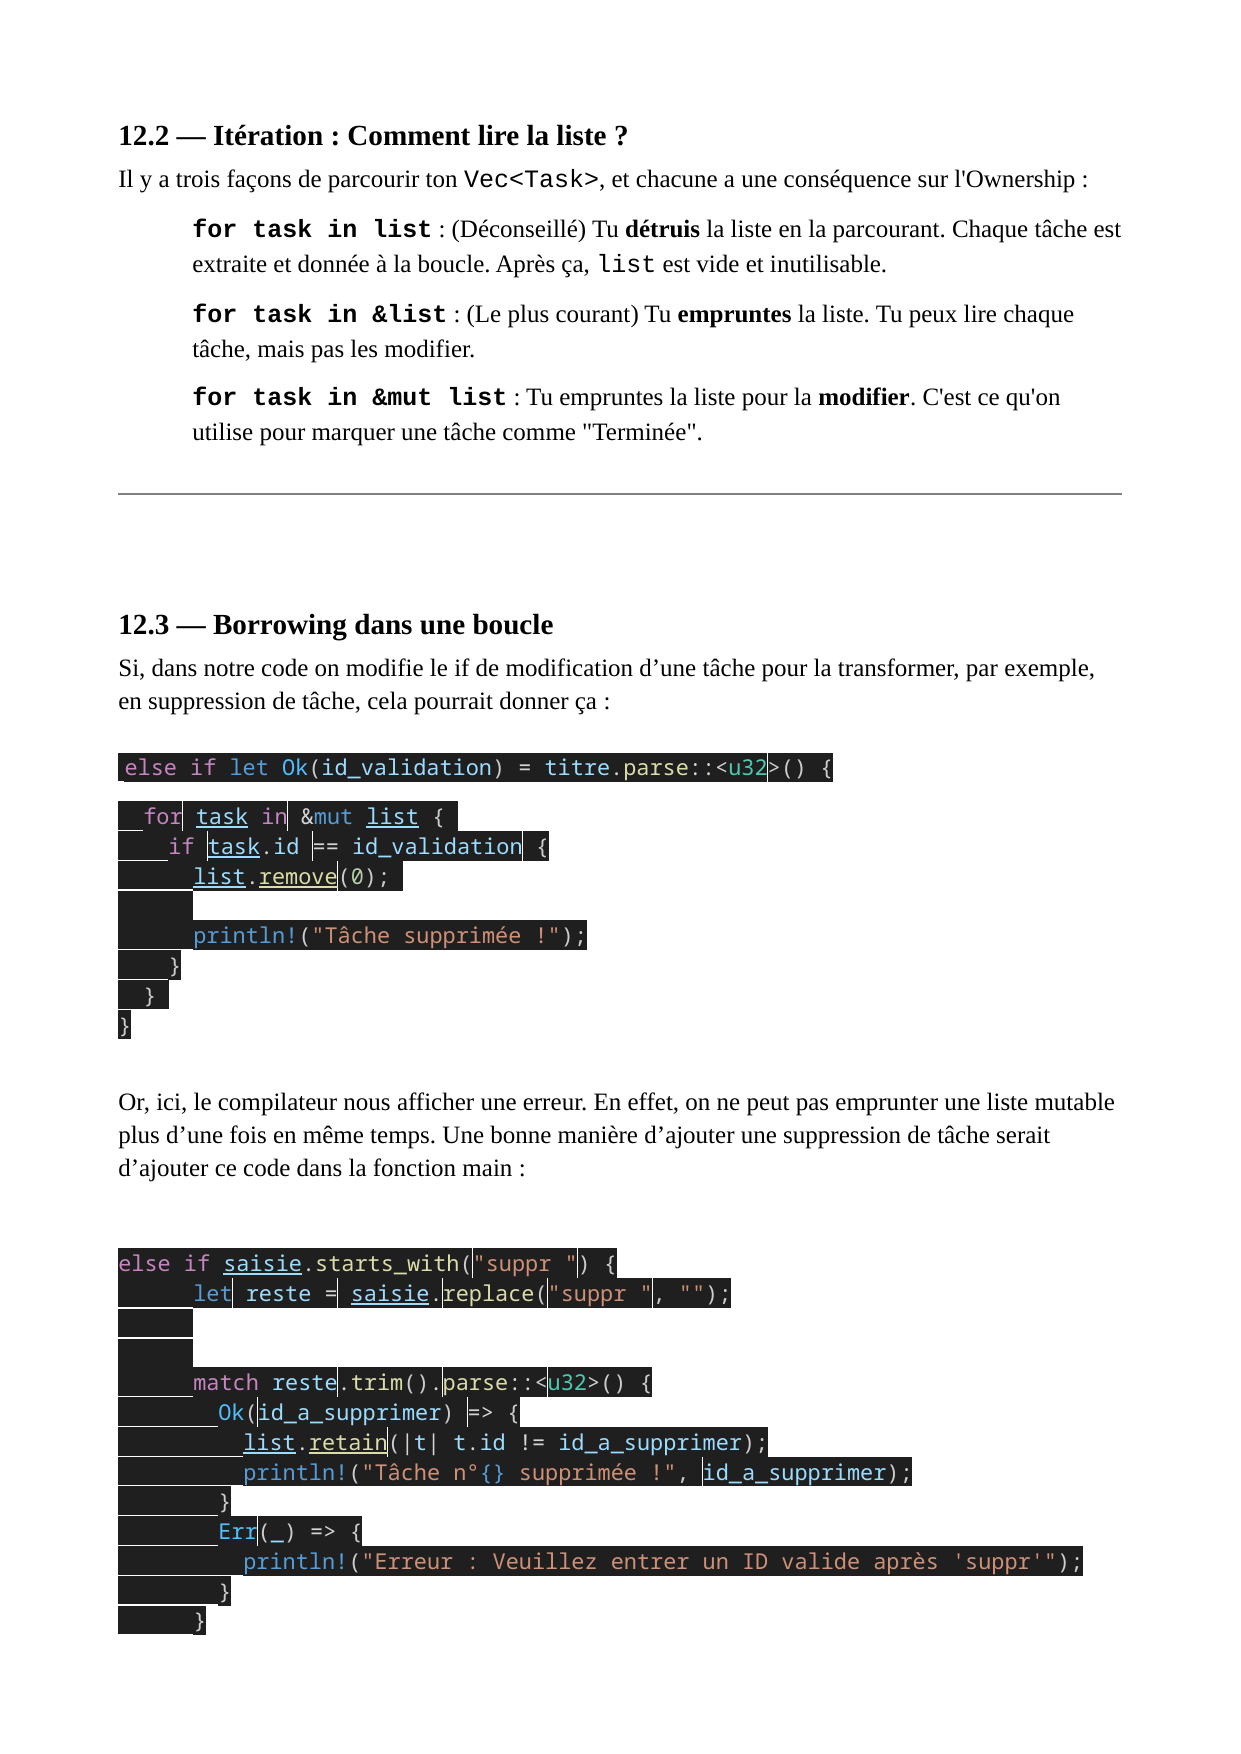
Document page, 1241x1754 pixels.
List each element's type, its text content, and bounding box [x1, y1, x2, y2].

text } [118, 980, 1122, 1009]
text Il y a trois façons de parcourir ton Vec<Task>, et chacune a une conséquence sur l'Ownership : [118, 164, 1122, 195]
text println!("Tâche n°{} supprimée !", id_a_supprimer); [118, 1457, 1122, 1486]
list for task in list : (Déconseillé) Tu détruis la liste en la parcourant. Chaque tâche est extraite et donnée à la boucle. Après ça, list est vide et inutilisable. [162, 214, 1122, 280]
text else if saisie.starts_with("suppr ") { [118, 1248, 1122, 1278]
text list.retain(|t| t.id != id_a_supprimer); [118, 1427, 1122, 1457]
text for task in &mut list { [118, 801, 1122, 831]
text match reste.trim().parse::<u32>() { [118, 1367, 1122, 1397]
text Or, ici, le compilateur nous afficher une erreur. En effet, on ne peut pas emprunter une liste mutable plus d’une fois en même temps. Une bonne manière d’ajouter une suppression de tâche serait d’ajouter ce code dans la fonction main : [118, 1087, 1122, 1182]
text if task.id == id_validation { [118, 831, 1122, 861]
list for task in &mut list : Tu empruntes la liste pour la modifier. C'est ce qu'on utilise pour marquer une tâche comme "Terminée". [162, 382, 1122, 446]
list for task in &list : (Le plus courant) Tu empruntes la liste. Tu peux lire chaque tâche, mais pas les modifier. [162, 299, 1122, 363]
text } [118, 950, 1122, 980]
text Err(_) => { [118, 1516, 1122, 1546]
text } [118, 1576, 1122, 1606]
text println!("Tâche supprimée !"); [118, 920, 1122, 950]
text println!("Erreur : Veuillez entrer un ID valide après 'suppr'"); [118, 1546, 1122, 1576]
text } [118, 1606, 1122, 1635]
subtitle 12.3 — Borrowing dans une boucle [118, 607, 1122, 641]
text Si, dans notre code on modifie le if de modification d’une tâche pour la transformer, par exemple, en suppression de tâche, cela pourrait donner ça : else if let Ok(id_validation) = titre.parse::<u32>() { [118, 653, 1122, 782]
text Ok(id_a_supprimer) => { [118, 1397, 1122, 1427]
text list.remove(0); [118, 861, 1122, 891]
text let reste = saisie.replace("suppr ", ""); [118, 1278, 1122, 1308]
text } [118, 1009, 1122, 1039]
subtitle 12.2 — Itération : Comment lire la liste ? [118, 118, 1122, 152]
text } [118, 1486, 1122, 1516]
